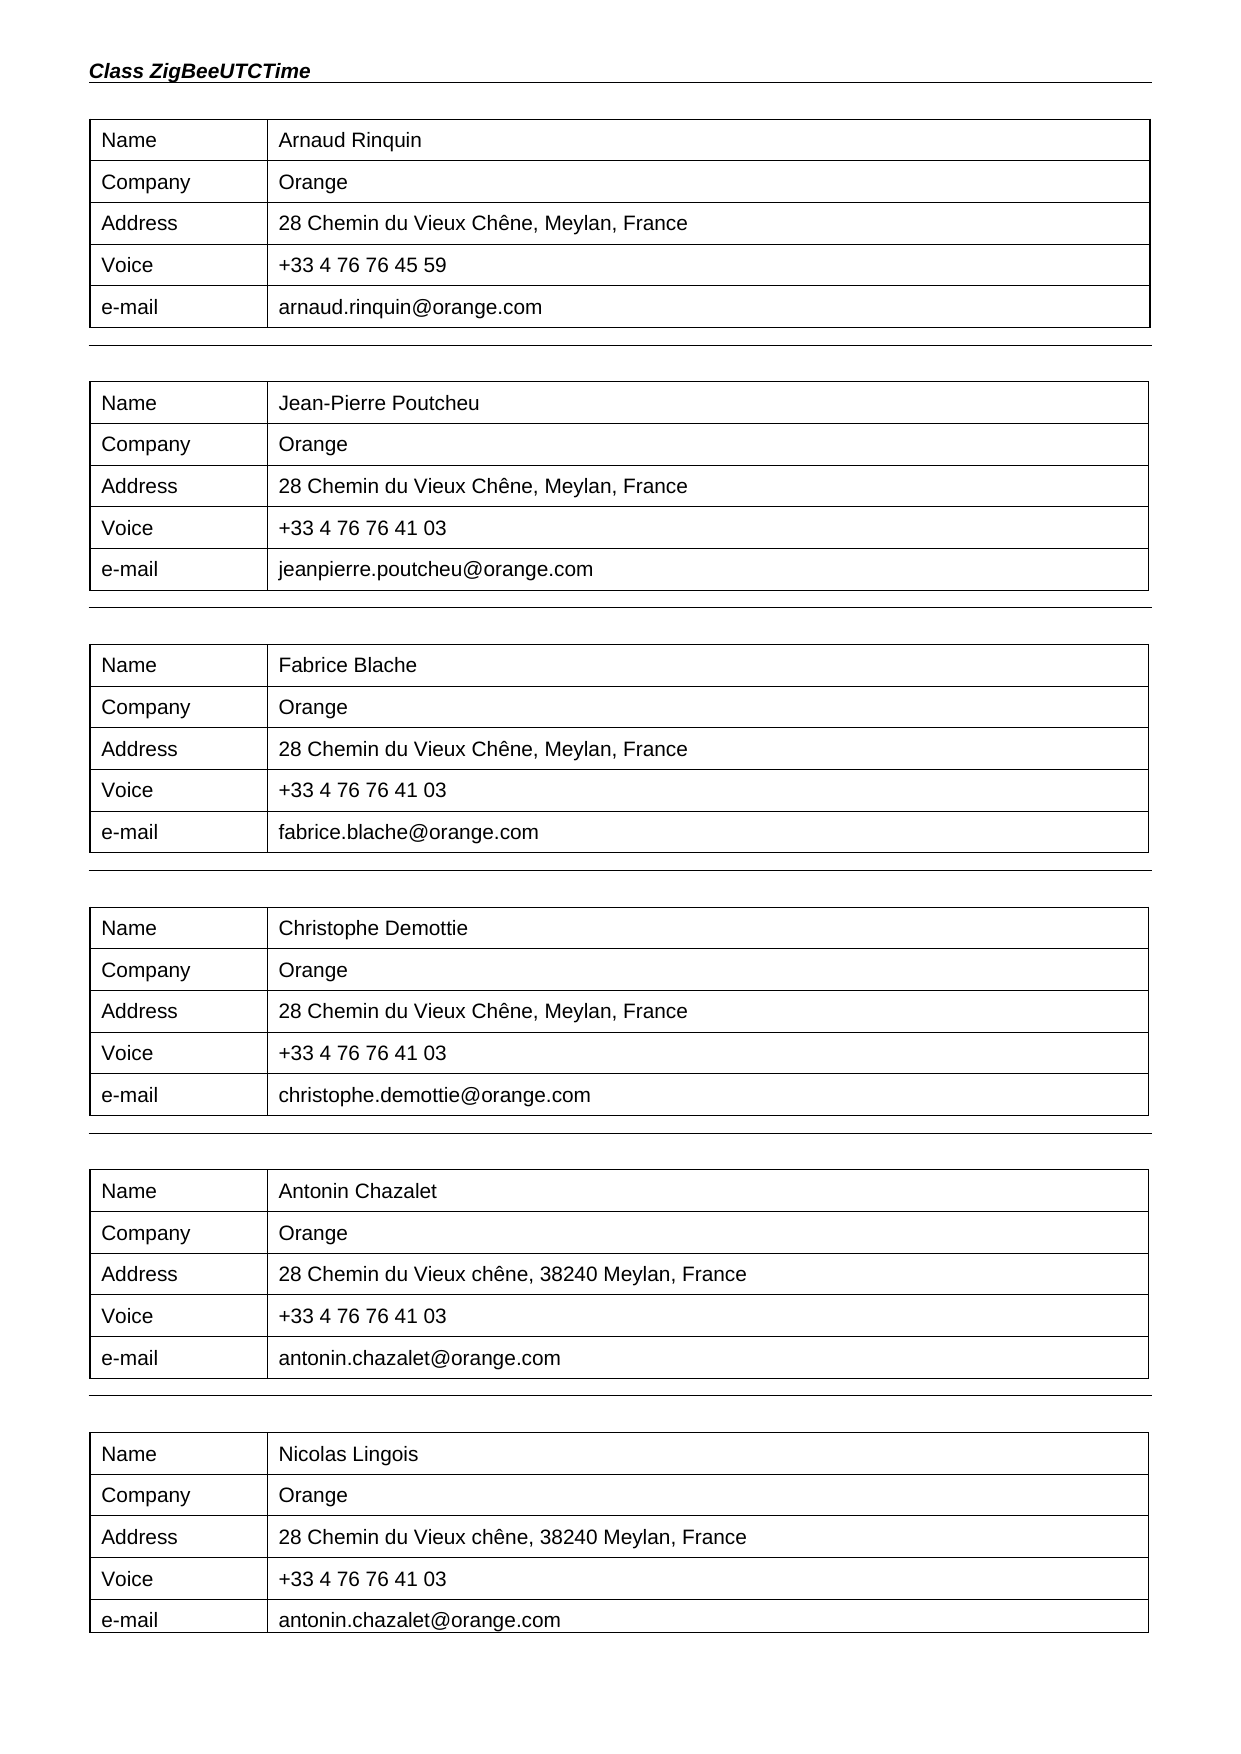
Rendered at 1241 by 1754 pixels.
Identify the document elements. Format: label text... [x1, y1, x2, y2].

table_header Name [91, 382, 267, 423]
table_cell +33 4 76 76 45 59 [268, 245, 1149, 285]
table_cell Company [91, 424, 267, 464]
table_cell 28 Chemin du Vieux Chêne, Meylan, France [268, 466, 1148, 506]
table_cell +33 4 76 76 41 03 [268, 507, 1148, 548]
table_cell arnaud.rinquin@orange.com [268, 286, 1149, 327]
table_header Name [91, 120, 267, 160]
table_cell antonin.chazalet@orange.com [268, 1600, 1148, 1632]
table_cell 28 Chemin du Vieux chêne, 38240 Meylan, France [268, 1254, 1148, 1294]
table_cell +33 4 76 76 41 03 [268, 1558, 1148, 1599]
table_cell 28 Chemin du Vieux Chêne, Meylan, France [268, 203, 1149, 243]
table_header Antonin Chazalet [268, 1170, 1148, 1211]
table_header Jean-Pierre Poutcheu [268, 382, 1148, 423]
table_header Name [91, 645, 267, 686]
table_cell Company [91, 949, 267, 990]
table_cell Orange [268, 687, 1148, 727]
table_cell christophe.demottie@orange.com [268, 1074, 1148, 1115]
table_cell e-mail [91, 549, 267, 589]
table_cell Orange [268, 424, 1148, 464]
table_cell Address [91, 466, 267, 506]
table_cell Voice [91, 507, 267, 548]
table_cell Address [91, 1516, 267, 1557]
table_cell Voice [91, 1558, 267, 1599]
table_cell 28 Chemin du Vieux Chêne, Meylan, France [268, 991, 1148, 1032]
table_cell Orange [268, 1212, 1148, 1253]
table_cell Company [91, 1212, 267, 1253]
table_cell e-mail [91, 812, 267, 852]
table_header Name [91, 1170, 267, 1211]
table_header Name [91, 1433, 267, 1474]
table_cell Company [91, 687, 267, 727]
table_header Name [91, 908, 267, 948]
table_header Arnaud Rinquin [268, 120, 1149, 160]
table_cell 28 Chemin du Vieux chêne, 38240 Meylan, France [268, 1516, 1148, 1557]
table_cell fabrice.blache@orange.com [268, 812, 1148, 852]
table_cell 28 Chemin du Vieux Chêne, Meylan, France [268, 728, 1148, 769]
table_cell +33 4 76 76 41 03 [268, 770, 1148, 811]
table_cell +33 4 76 76 41 03 [268, 1295, 1148, 1336]
table_header Nicolas Lingois [268, 1433, 1148, 1474]
table_cell Voice [91, 1033, 267, 1073]
table_header Fabrice Blache [268, 645, 1148, 686]
table_cell Voice [91, 770, 267, 811]
table_cell Company [91, 161, 267, 202]
table_cell e-mail [91, 286, 267, 327]
table_cell Company [91, 1475, 267, 1515]
table_cell antonin.chazalet@orange.com [268, 1337, 1148, 1378]
table_cell e-mail [91, 1074, 267, 1115]
table_cell Voice [91, 245, 267, 285]
table_cell Orange [268, 1475, 1148, 1515]
table_cell e-mail [91, 1337, 267, 1378]
table_cell Address [91, 203, 267, 243]
table_cell Address [91, 1254, 267, 1294]
table_cell Address [91, 728, 267, 769]
table_cell Address [91, 991, 267, 1032]
table_cell Orange [268, 161, 1149, 202]
table_cell +33 4 76 76 41 03 [268, 1033, 1148, 1073]
table_cell Orange [268, 949, 1148, 990]
table_header Christophe Demottie [268, 908, 1148, 948]
table_cell e-mail [91, 1600, 267, 1632]
table_cell jeanpierre.poutcheu@orange.com [268, 549, 1148, 589]
table_cell Voice [91, 1295, 267, 1336]
